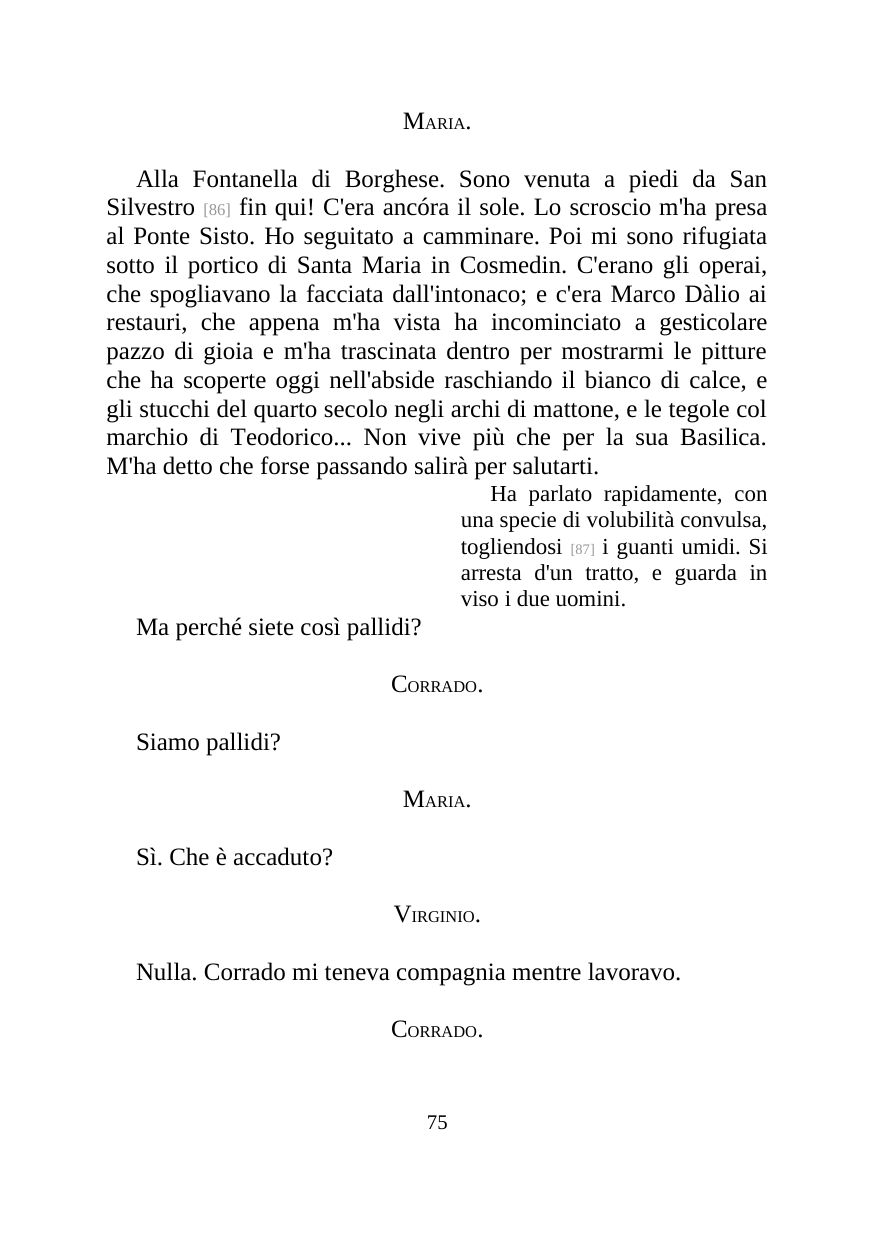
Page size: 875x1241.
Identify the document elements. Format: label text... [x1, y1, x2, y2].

text Corrado. [106, 669, 768, 698]
text Ha parlato rapidamente, con una specie di volubilità convulsa, togliendosi [87] i guanti umidi. Si arresta d'un tratto, e guarda in viso i due uomini. [461, 480, 768, 612]
text Ma perché siete così pallidi? [106, 612, 768, 641]
text Maria. [106, 784, 768, 813]
text Virginio. [106, 899, 768, 928]
text Sì. Che è accaduto? [106, 842, 768, 871]
text Maria. [106, 106, 768, 135]
text Alla Fontanella di Borghese. Sono venuta a piedi da San Silvestro [86] fin qui! C'era ancóra il sole. Lo scroscio m'ha presa al Ponte Sisto. Ho seguitato a camminare. Poi mi sono rifugiata sotto il portico di Santa Maria in Cosmedin. C'erano gli operai, che spogliavano la facciata dall'intonaco; e c'era Marco Dàlio ai restauri, che appena m'ha vista ha incominciato a gesticolare pazzo di gioia e m'ha trascinata dentro per mostrarmi le pitture che ha scoperte oggi nell'abside raschiando il bianco di calce, e gli stucchi del quarto secolo negli archi di mattone, e le tegole col marchio di Teodorico... Non vive più che per la sua Basilica. M'ha detto che forse passando salirà per salutarti. [106, 164, 768, 480]
text Nulla. Corrado mi teneva compagnia mentre lavoravo. [106, 957, 768, 986]
text Siamo pallidi? [106, 727, 768, 756]
text Corrado. [106, 1014, 768, 1043]
